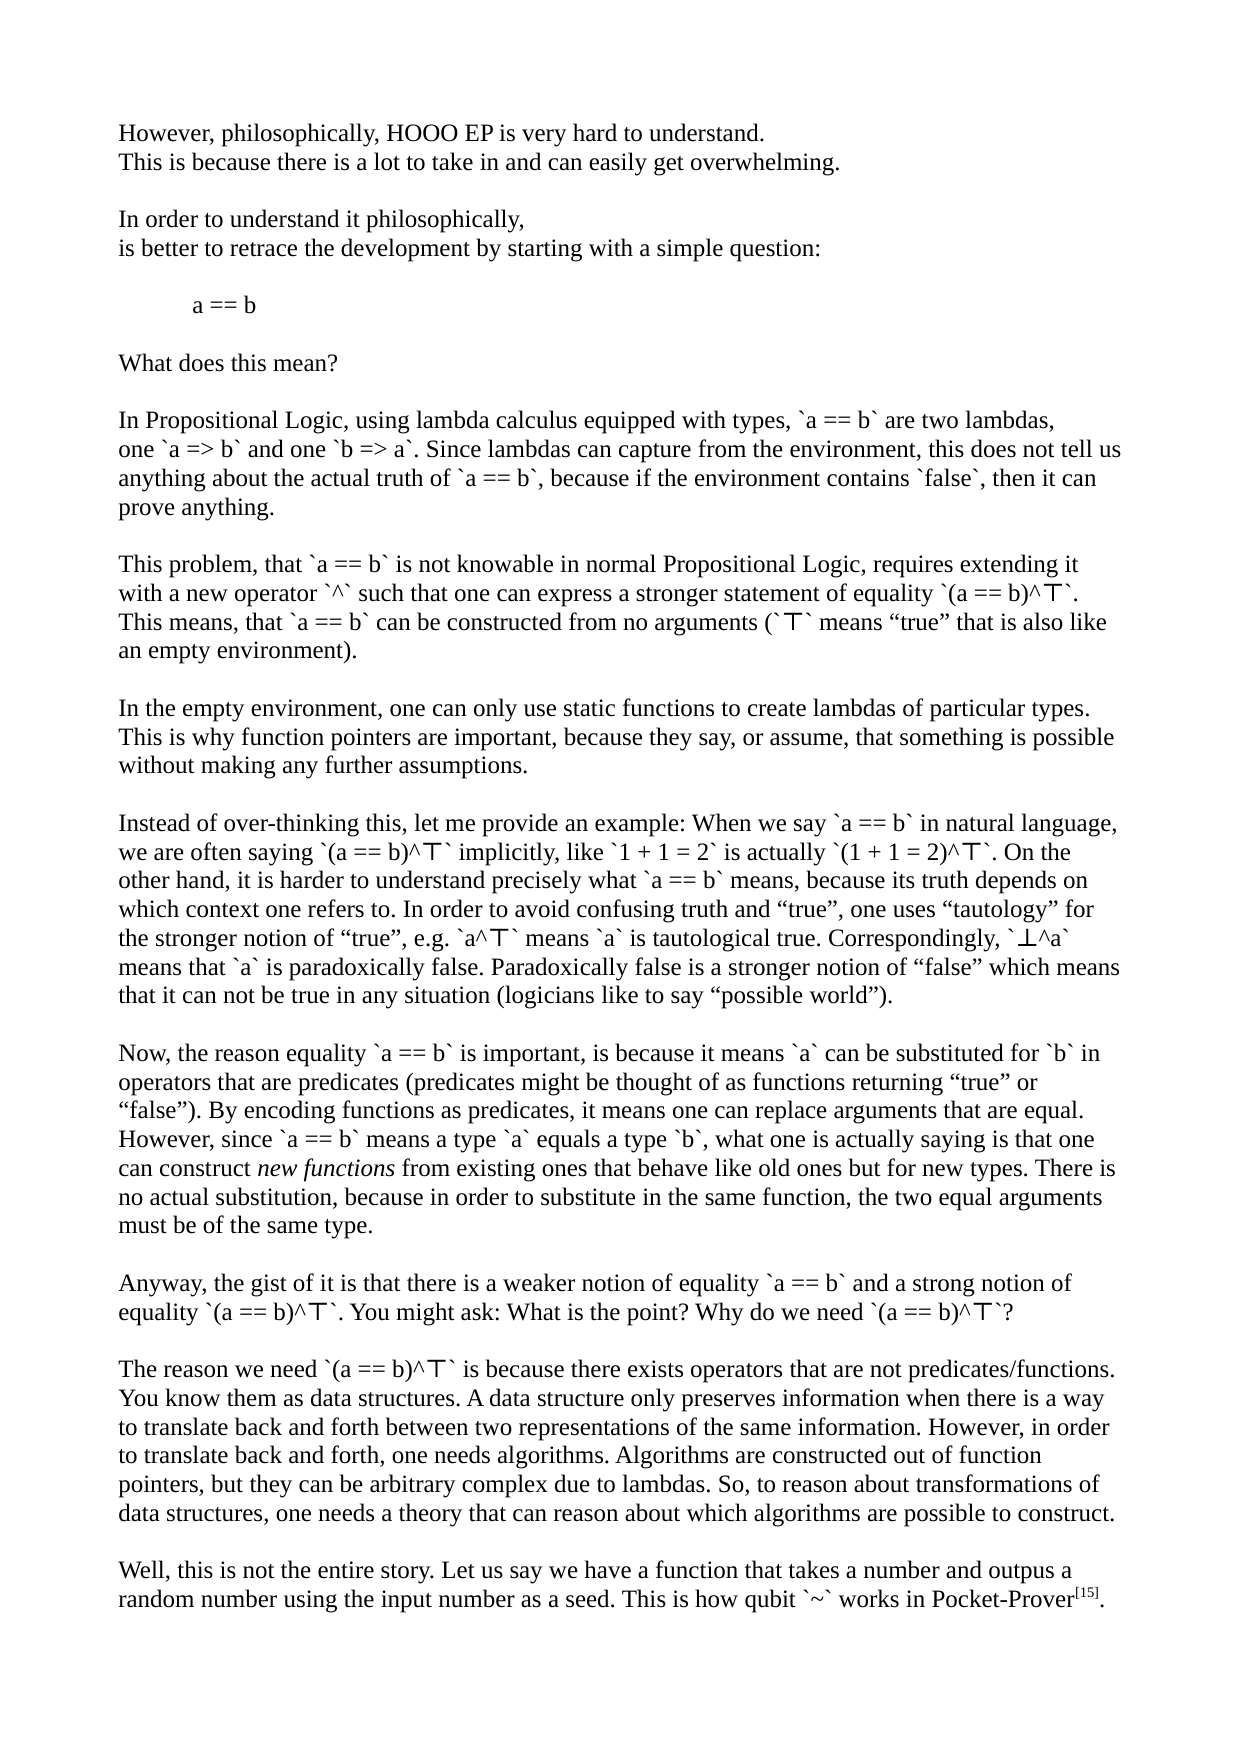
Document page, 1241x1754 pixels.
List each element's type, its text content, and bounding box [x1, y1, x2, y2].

text This is because there is a lot to take in and can easily get overwhelming. [118, 147, 1122, 176]
text a == b [118, 291, 1122, 319]
text What does this mean? [118, 348, 1122, 377]
text In Propositional Logic, using lambda calculus equipped with types, `a == b` are two lambdas, one `a => b` and one `b => a`. Since lambdas can capture from the environment, this does not tell us anything about the actual truth of `a == b`, because if the environment contains `false`, then it can prove anything. [118, 406, 1122, 521]
text This problem, that `a == b` is not knowable in normal Propositional Logic, requires extending it with a new operator `^` such that one can express a stronger statement of equality `(a == b)^⊤`. This means, that `a == b` can be constructed from no arguments (`⊤` means “true” that is also like an empty environment). [118, 549, 1122, 664]
text However, philosophically, HOOO EP is very hard to understand. [118, 118, 1122, 147]
text Instead of over-thinking this, let me provide an example: When we say `a == b` in natural language, we are often saying `(a == b)^⊤` implicitly, like `1 + 1 = 2` is actually `(1 + 1 = 2)^⊤`. On the other hand, it is harder to understand precisely what `a == b` means, because its truth depends on which context one refers to. In order to avoid confusing truth and “true”, one uses “tautology” for the stronger notion of “true”, e.g. `a^⊤` means `a` is tautological true. Correspondingly, `⊥^a` means that `a` is paradoxically false. Paradoxically false is a stronger notion of “false” which means that it can not be true in any situation (logicians like to say “possible world”). [118, 808, 1122, 1009]
text The reason we need `(a == b)^⊤` is because there exists operators that are not predicates/functions. You know them as data structures. A data structure only preserves information when there is a way to translate back and forth between two representations of the same information. However, in order to translate back and forth, one needs algorithms. Algorithms are constructed out of function pointers, but they can be arbitrary complex due to lambdas. So, to reason about transformations of data structures, one needs a theory that can reason about which algorithms are possible to construct. [118, 1354, 1122, 1527]
text Now, the reason equality `a == b` is important, is because it means `a` can be substituted for `b` in operators that are predicates (predicates might be thought of as functions returning “true” or “false”). By encoding functions as predicates, it means one can replace arguments that are equal. However, since `a == b` means a type `a` equals a type `b`, what one is actually saying is that one can construct new functions from existing ones that behave like old ones but for new types. There is no actual substitution, because in order to substitute in the same function, the two equal arguments must be of the same type. [118, 1038, 1122, 1239]
text is better to retrace the development by starting with a simple question: [118, 233, 1122, 262]
text In the empty environment, one can only use static functions to create lambdas of particular types. This is why function pointers are important, because they say, or assume, that something is possible without making any further assumptions. [118, 693, 1122, 779]
text In order to understand it philosophically, [118, 204, 1122, 233]
text Well, this is not the entire story. Let us say we have a function that takes a number and outpus a random number using the input number as a seed. This is how qubit `~` works in Pocket-Prover[15]. [118, 1556, 1122, 1613]
text Anyway, the gist of it is that there is a weaker notion of equality `a == b` and a strong notion of equality `(a == b)^⊤`. You might ask: What is the point? Why do we need `(a == b)^⊤`? [118, 1268, 1122, 1326]
